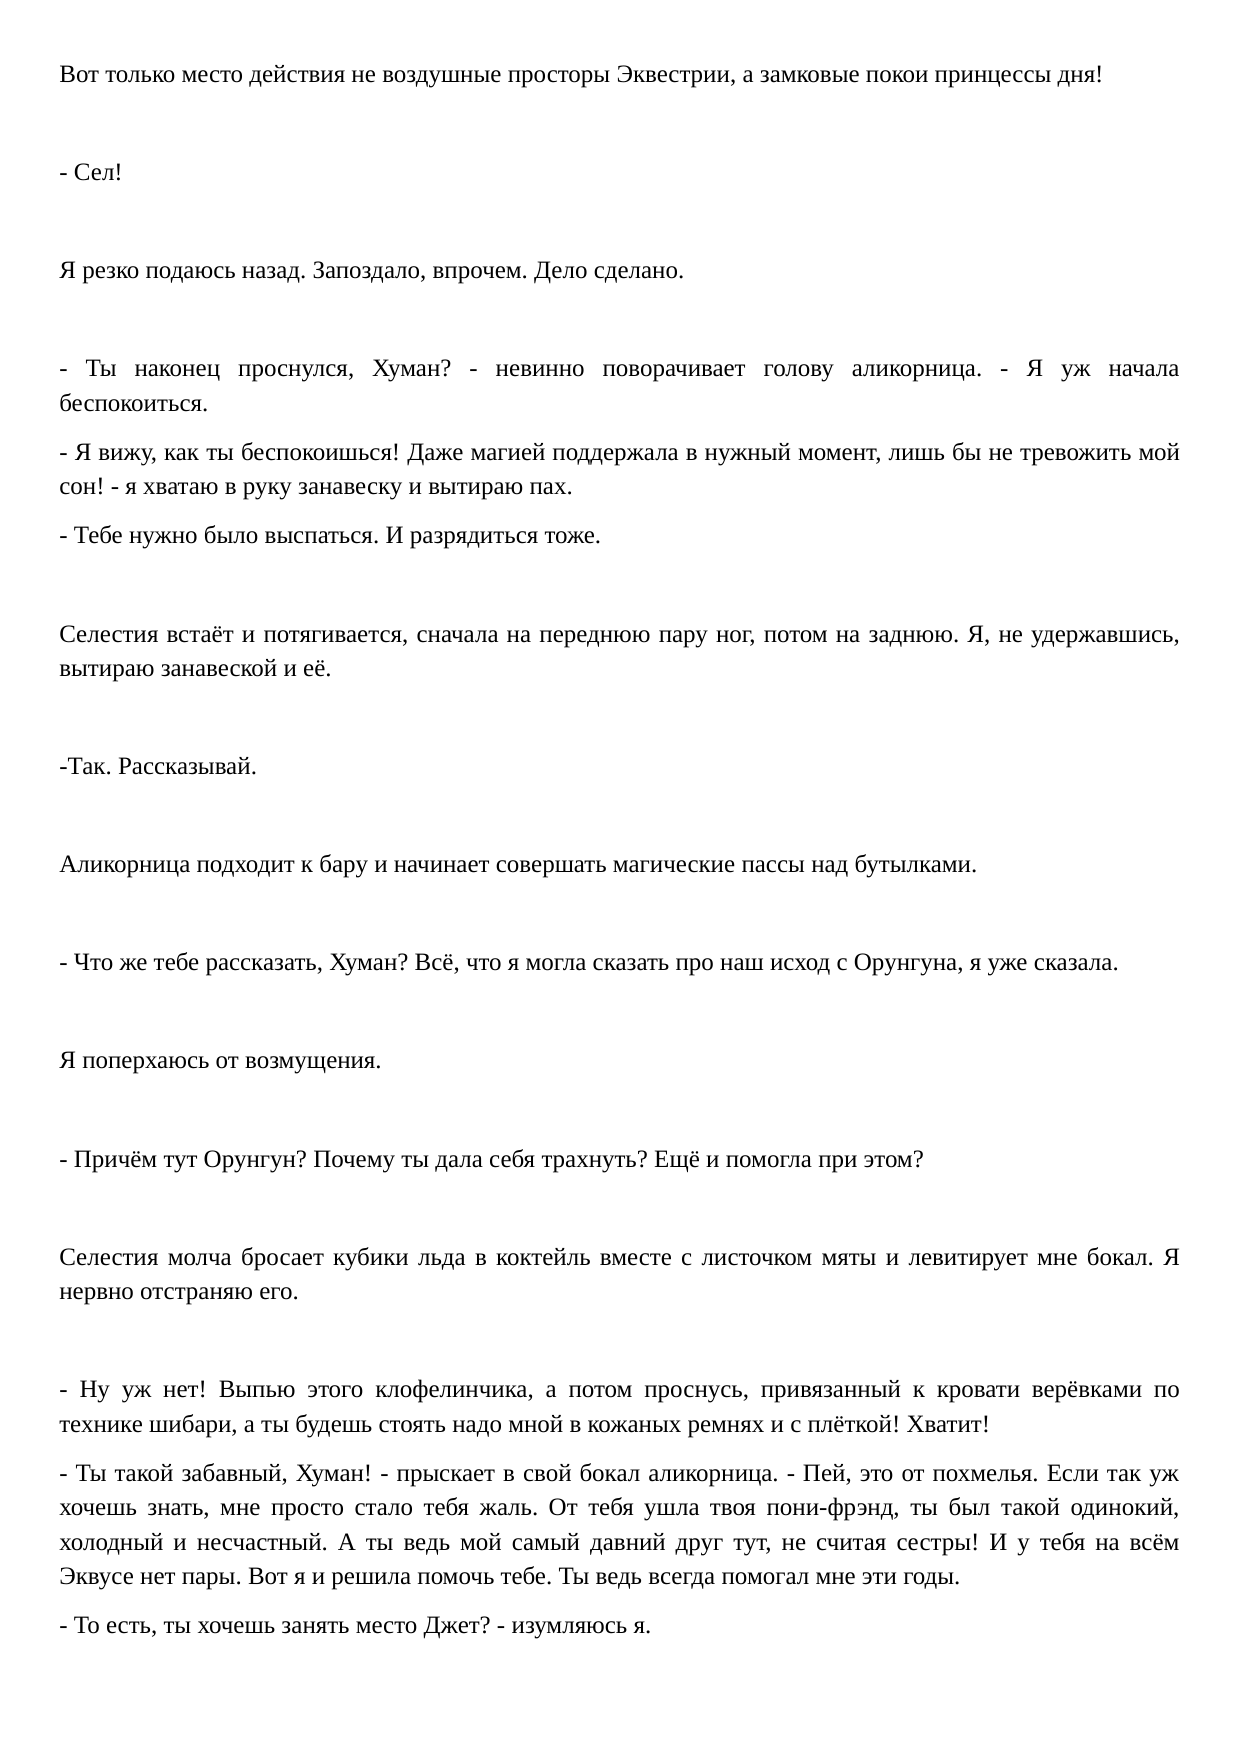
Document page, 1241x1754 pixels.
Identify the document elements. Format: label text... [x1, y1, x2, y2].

text Аликорница подходит к бару и начинает совершать магические пассы над бутылками. [59, 849, 1181, 878]
text Я поперхаюсь от возмущения. [59, 1046, 1181, 1074]
text - Сел! [59, 157, 1181, 186]
text Селестия молча бросает кубики льда в коктейль вместе с листочком мяты и левитирует мне бокал. Я нервно отстраняю его. [59, 1242, 1181, 1305]
text - Что же тебе рассказать, Хуман? Всё, что я могла сказать про наш исход с Орунгуна, я уже сказала. [59, 947, 1181, 976]
text Вот только место действия не воздушные просторы Эквестрии, а замковые покои принцессы дня! [59, 59, 1181, 88]
text - Ты такой забавный, Хуман! - прыскает в свой бокал аликорница. - Пей, это от похмелья. Если так уж хочешь знать, мне просто стало тебя жаль. От тебя ушла твоя пони-фрэнд, ты был такой одинокий, холодный и несчастный. А ты ведь мой самый давний друг тут, не считая сестры! И у тебя на всём Эквусе нет пары. Вот я и решила помочь тебе. Ты ведь всегда помогал мне эти годы. [59, 1458, 1181, 1590]
text Я резко подаюсь назад. Запоздало, впрочем. Дело сделано. [59, 255, 1181, 284]
text - Ну уж нет! Выпью этого клофелинчика, а потом проснусь, привязанный к кровати верёвками по технике шибари, а ты будешь стоять надо мной в кожаных ремнях и с плёткой! Хватит! [59, 1374, 1181, 1438]
text - Причём тут Орунгун? Почему ты дала себя трахнуть? Ещё и помогла при этом? [59, 1144, 1181, 1172]
text - Тебе нужно было выспаться. И разрядиться тоже. [59, 521, 1181, 549]
text - Я вижу, как ты беспокоишься! Даже магией поддержала в нужный момент, лишь бы не тревожить мой сон! - я хватаю в руку занавеску и вытираю пах. [59, 437, 1181, 500]
text - Ты наконец проснулся, Хуман? - невинно поворачивает голову аликорница. - Я уж начала беспокоиться. [59, 353, 1181, 417]
text - То есть, ты хочешь занять место Джет? - изумляюсь я. [59, 1611, 1181, 1639]
text Селестия встаёт и потягивается, сначала на переднюю пару ног, потом на заднюю. Я, не удержавшись, вытираю занавеской и её. [59, 619, 1181, 682]
text -Так. Рассказывай. [59, 751, 1181, 780]
